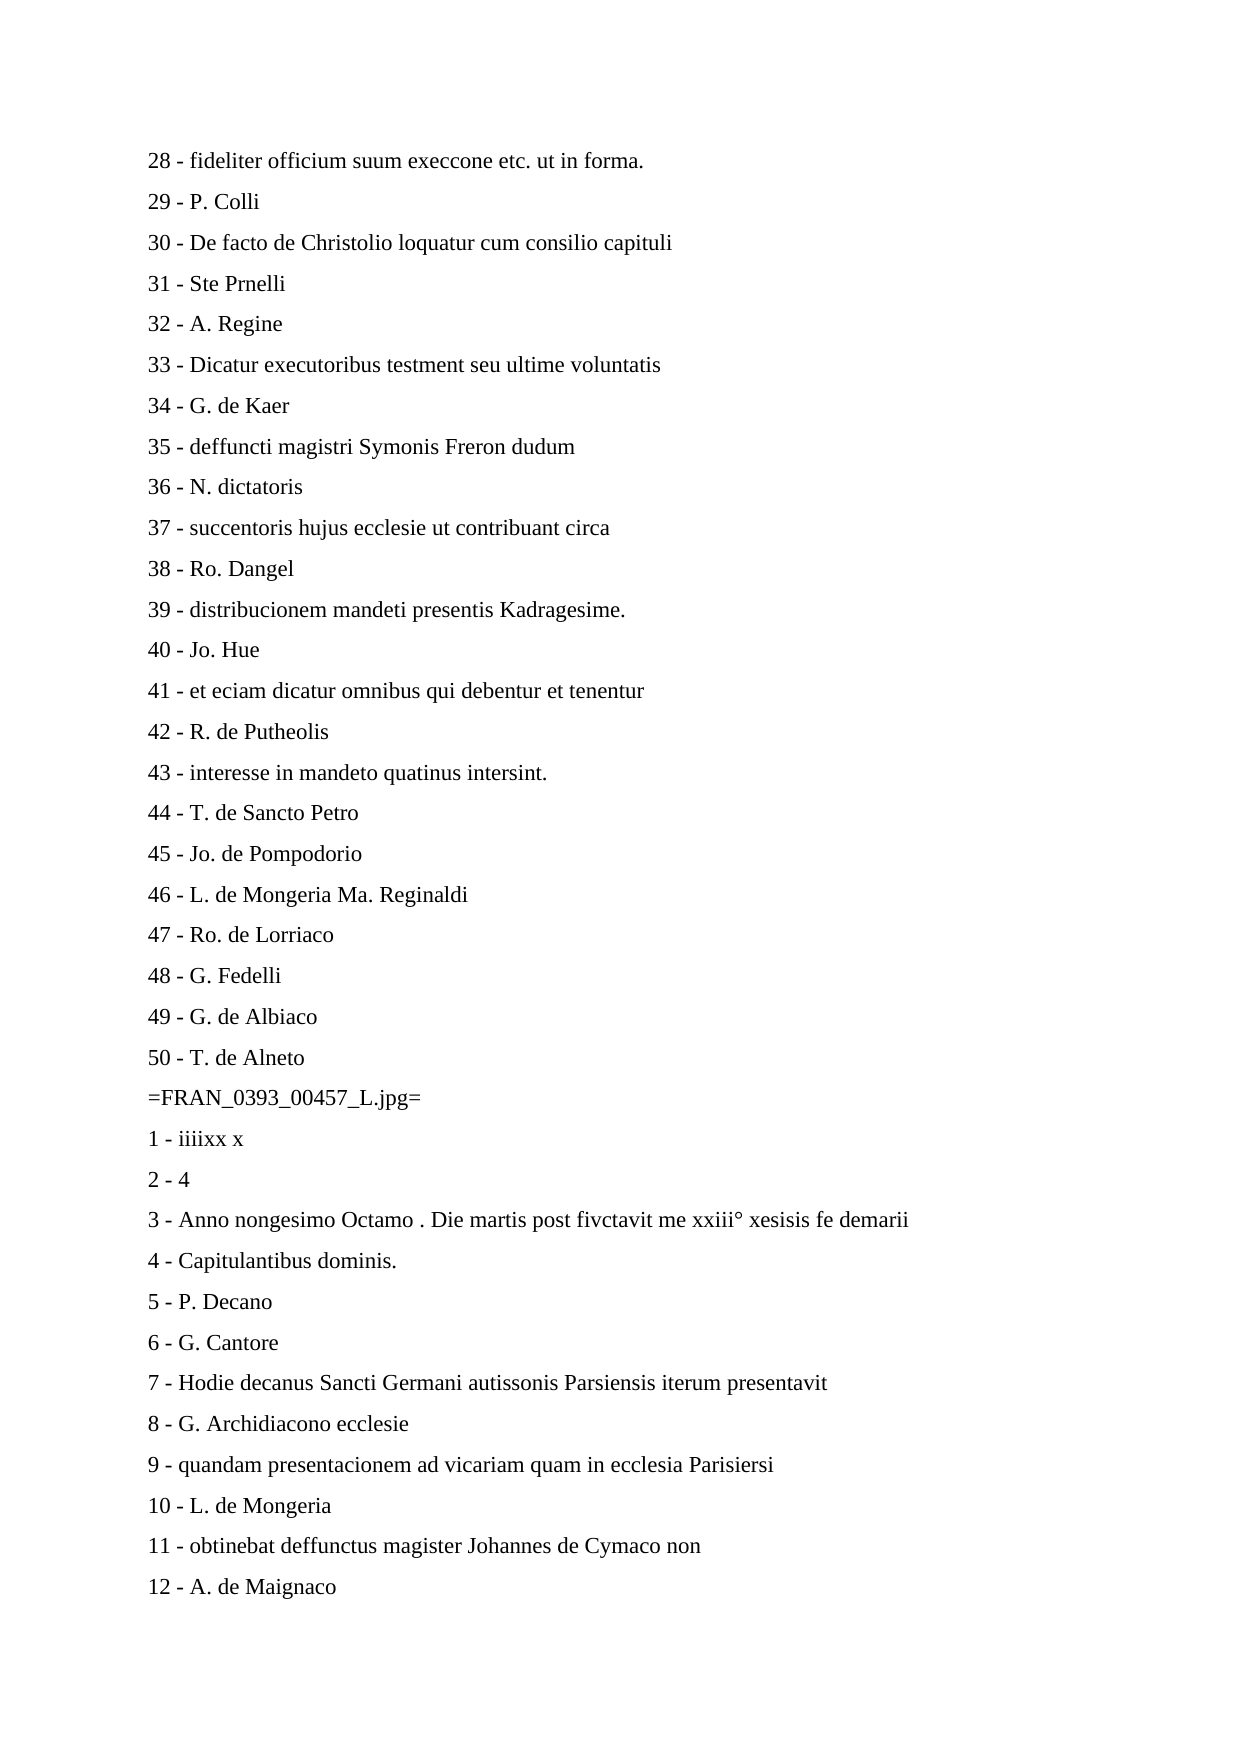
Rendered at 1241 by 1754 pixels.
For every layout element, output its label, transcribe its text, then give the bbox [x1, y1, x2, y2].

text 1 - iiiixx x [148, 1125, 1093, 1151]
text 42 - R. de Putheolis [148, 718, 1093, 744]
text 38 - Ro. Dangel [148, 555, 1093, 581]
text 48 - G. Fedelli [148, 962, 1093, 988]
text 31 - Ste Prnelli [148, 270, 1093, 296]
text 45 - Jo. de Pompodorio [148, 840, 1093, 866]
text 9 - quandam presentacionem ad vicariam quam in ecclesia Parisiersi [148, 1451, 1093, 1477]
text 41 - et eciam dicatur omnibus qui debentur et tenentur [148, 677, 1093, 703]
text 46 - L. de Mongeria Ma. Reginaldi [148, 881, 1093, 907]
text 8 - G. Archidiacono ecclesie [148, 1410, 1093, 1437]
text 5 - P. Decano [148, 1288, 1093, 1314]
text 4 - Capitulantibus dominis. [148, 1247, 1093, 1274]
text 3 - Anno nongesimo Octamo . Die martis post fivctavit me xxiii° xesisis fe demarii [148, 1207, 1093, 1233]
text 6 - G. Cantore [148, 1329, 1093, 1355]
text 36 - N. dictatoris [148, 473, 1093, 500]
text 10 - L. de Mongeria [148, 1492, 1093, 1518]
text =FRAN_0393_00457_L.jpg= [148, 1084, 1093, 1111]
text 2 - 4 [148, 1166, 1093, 1192]
text 49 - G. de Albiaco [148, 1003, 1093, 1029]
text 33 - Dicatur executoribus testment seu ultime voluntatis [148, 351, 1093, 378]
text 39 - distribucionem mandeti presentis Kadragesime. [148, 596, 1093, 622]
text 29 - P. Colli [148, 188, 1093, 215]
text 37 - succentoris hujus ecclesie ut contribuant circa [148, 514, 1093, 541]
text 7 - Hodie decanus Sancti Germani autissonis Parsiensis iterum presentavit [148, 1369, 1093, 1396]
text 30 - De facto de Christolio loquatur cum consilio capituli [148, 229, 1093, 255]
text 47 - Ro. de Lorriaco [148, 921, 1093, 948]
text 43 - interesse in mandeto quatinus intersint. [148, 758, 1093, 785]
text 28 - fideliter officium suum execcone etc. ut in forma. [148, 148, 1093, 174]
text 11 - obtinebat deffunctus magister Johannes de Cymaco non [148, 1532, 1093, 1559]
text 12 - A. de Maignaco [148, 1573, 1093, 1599]
text 44 - T. de Sancto Petro [148, 799, 1093, 826]
text 34 - G. de Kaer [148, 392, 1093, 418]
text 32 - A. Regine [148, 311, 1093, 337]
text 50 - T. de Alneto [148, 1044, 1093, 1070]
text 40 - Jo. Hue [148, 636, 1093, 663]
text 35 - deffuncti magistri Symonis Freron dudum [148, 433, 1093, 459]
